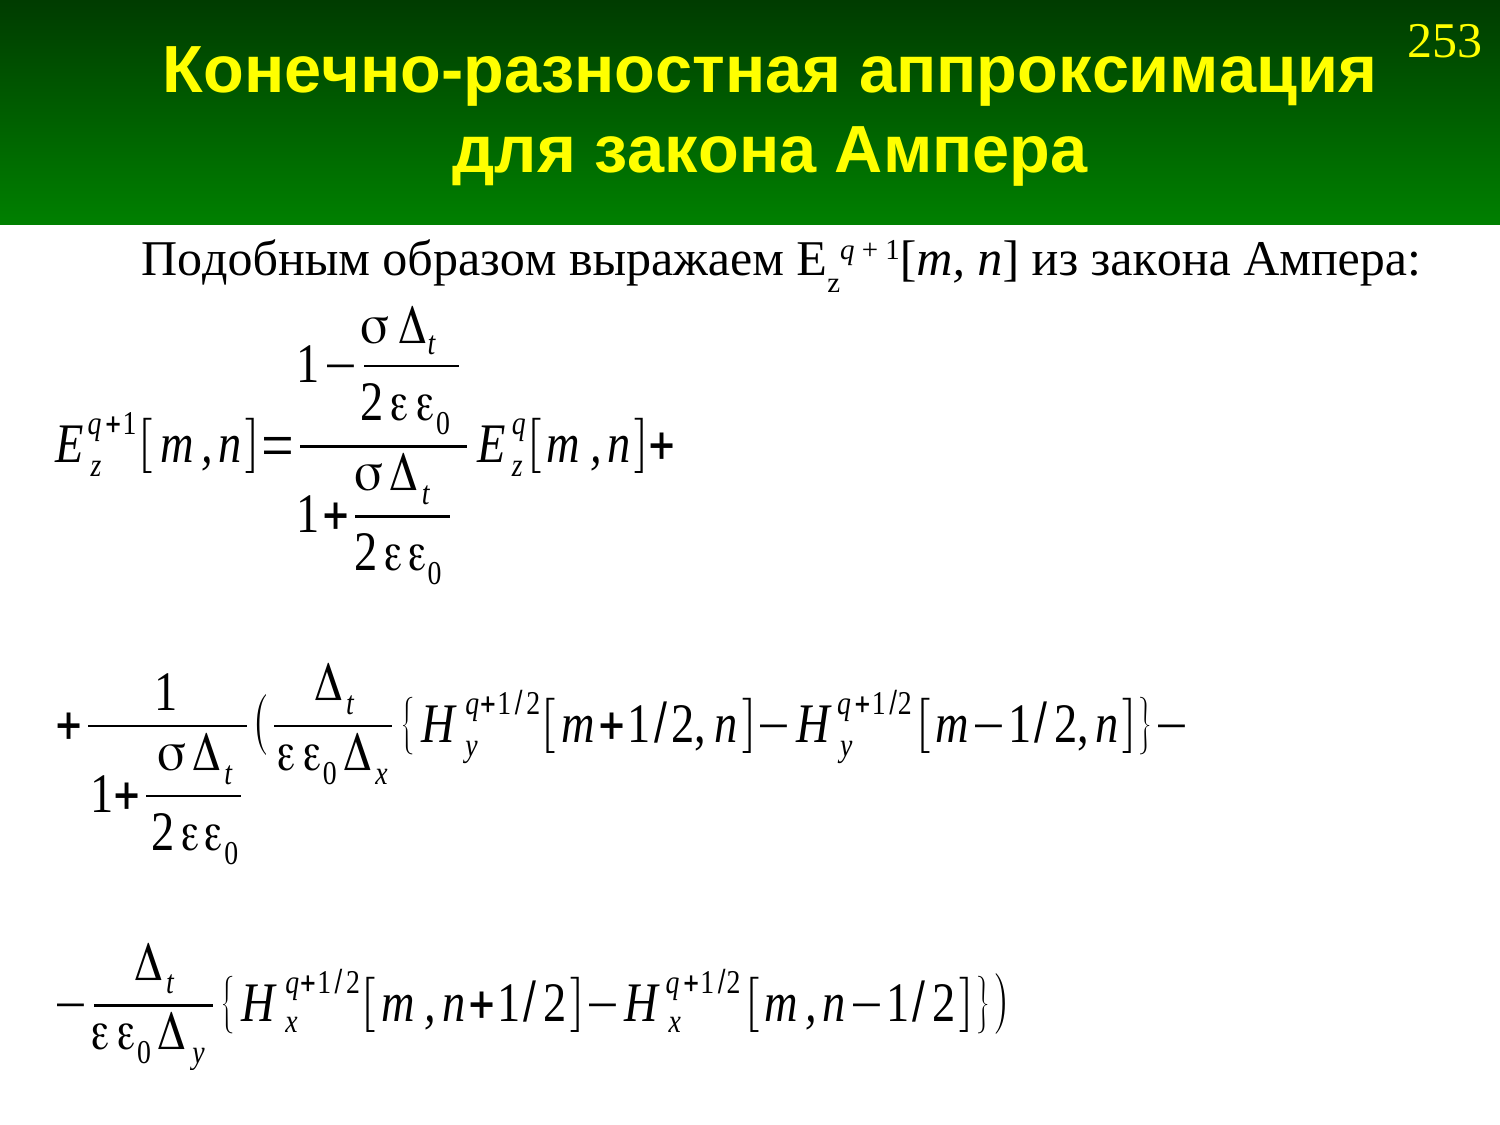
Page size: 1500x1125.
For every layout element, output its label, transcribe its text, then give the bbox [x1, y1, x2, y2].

text_box Подобным образом выражаем Ezq + 1[m, n] из закона Ампера: [126, 218, 1437, 306]
chart [41, 301, 1204, 1070]
title Конечно-разностная аппроксимация для закона Ампера [100, 7, 1441, 204]
